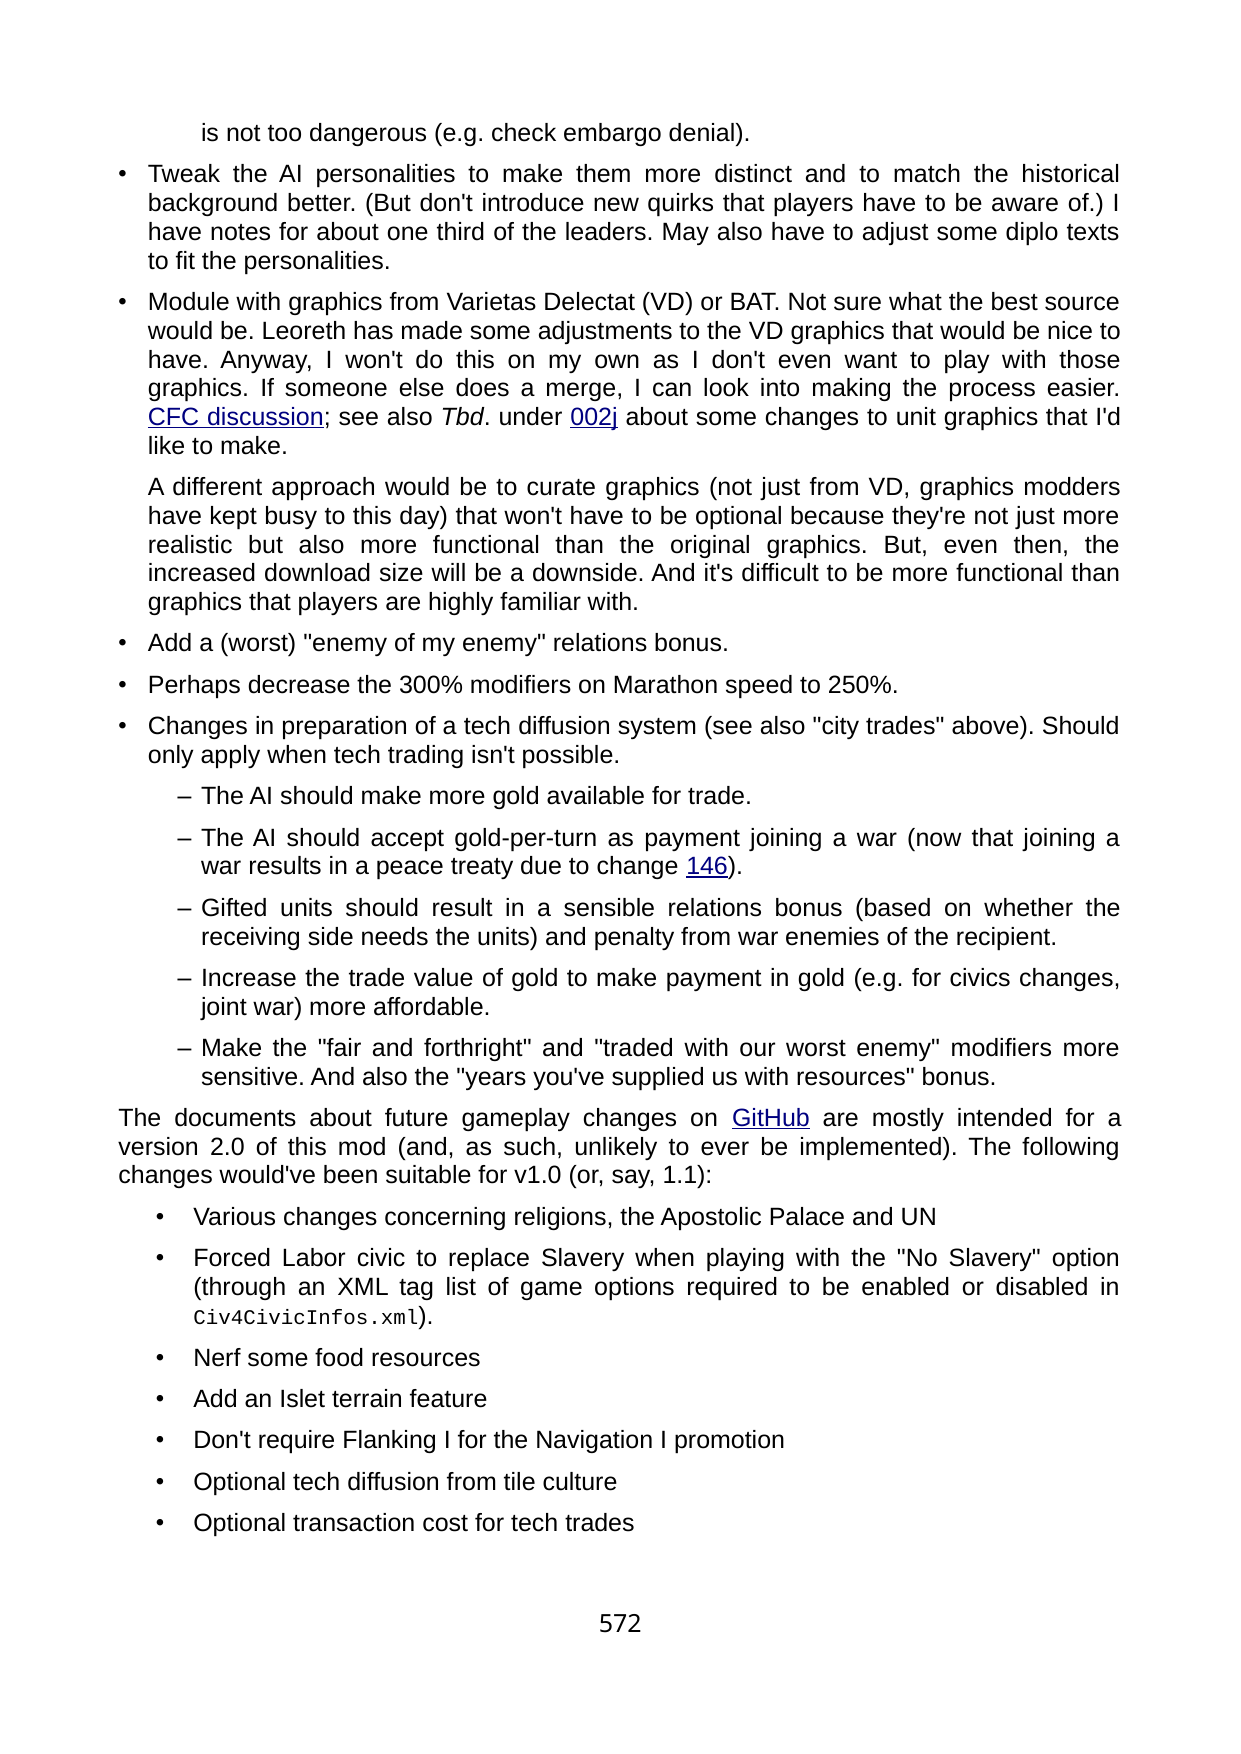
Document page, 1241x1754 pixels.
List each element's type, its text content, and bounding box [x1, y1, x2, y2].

list Nerf some food resources [156, 1343, 1122, 1372]
text The documents about future gameplay changes on GitHub are mostly intended for a version 2.0 of this mod (and, as such, unlikely to ever be implemented). The following changes would've been suitable for v1.0 (or, say, 1.1): [118, 1103, 1122, 1189]
list Make the "fair and forthright" and "traded with our worst enemy" modifiers more sensitive. And also the "years you've supplied us with resources" bonus. [177, 1033, 1122, 1090]
list Add an Islet terrain feature [156, 1384, 1122, 1413]
list Gifted units should result in a sensible relations bonus (based on whether the receiving side needs the units) and penalty from war enemies of the recipient. [177, 893, 1122, 950]
list The AI should accept gold-per-turn as payment joining a war (now that joining a war results in a peace treaty due to change 146). [177, 822, 1122, 880]
list Forced Labor civic to replace Slavery when playing with the "No Slavery" option (through an XML tag list of game options required to be enabled or disabled in Civ4CivicInfos.xml). [156, 1243, 1122, 1330]
list is not too dangerous (e.g. check embargo denial). [177, 118, 1122, 147]
list Perhaps decrease the 300% modifiers on Marathon speed to 250%. [118, 670, 1122, 698]
list Tweak the AI personalities to make them more distinct and to match the historical background better. (But don't introduce new quirks that players have to be aware of.) I have notes for about one third of the leaders. May also have to adjust some diplo texts to fit the personalities. [118, 159, 1122, 274]
list Various changes concerning religions, the Apostolic Palace and UN [156, 1202, 1122, 1231]
list Changes in preparation of a tech diffusion system (see also "city trades" above). Should only apply when tech trading isn't possible. [118, 711, 1122, 769]
list Module with graphics from Varietas Delectat (VD) or BAT. Not sure what the best source would be. Leoreth has made some adjustments to the VD graphics that would be nice to have. Anyway, I won't do this on my own as I don't even want to play with those graphics. If someone else does a merge, I can look into making the process easier. CFC discussion; see also Tbd. under 002j about some changes to unit graphics that I'd like to make. [118, 287, 1122, 459]
list The AI should make more gold available for trade. [177, 781, 1122, 810]
list Increase the trade value of gold to make payment in gold (e.g. for civics changes, joint war) more affordable. [177, 963, 1122, 1020]
list Add a (worst) "enemy of my enemy" relations bonus. [118, 628, 1122, 657]
list Don't require Flanking I for the Navigation I promotion [156, 1426, 1122, 1454]
list Optional transaction cost for tech trades [156, 1508, 1122, 1537]
list A different approach would be to curate graphics (not just from VD, graphics modders have kept busy to this day) that won't have to be optional because they're not just more realistic but also more functional than the original graphics. But, even then, the increased download size will be a downside. And it's difficult to be more functional than graphics that players are highly familiar with. [118, 472, 1122, 616]
list Optional tech diffusion from tile culture [156, 1467, 1122, 1496]
